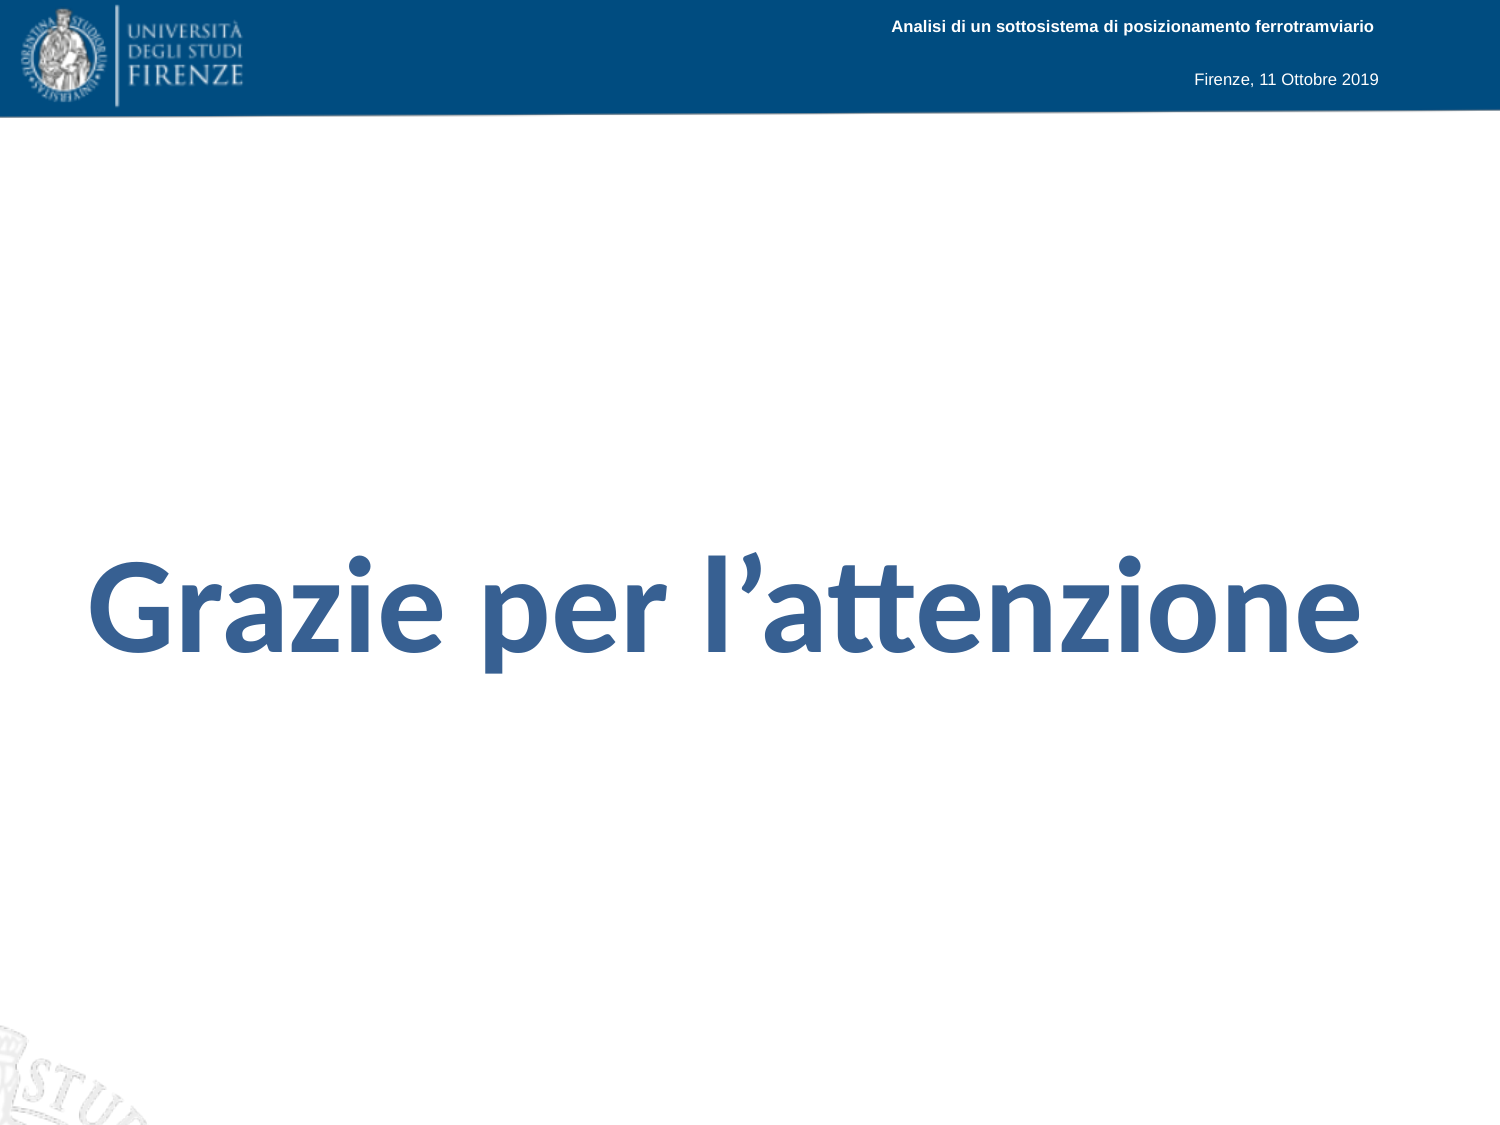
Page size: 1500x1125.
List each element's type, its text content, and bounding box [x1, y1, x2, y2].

text_box Firenze, 11 Ottobre 2019 [1179, 61, 1394, 142]
text_box Analisi di un sottosistema di posizionamento ferrotramviario [876, 8, 1390, 44]
text_box Grazie per l’attenzione [47, 507, 1406, 688]
picture [0, 0, 1500, 1125]
